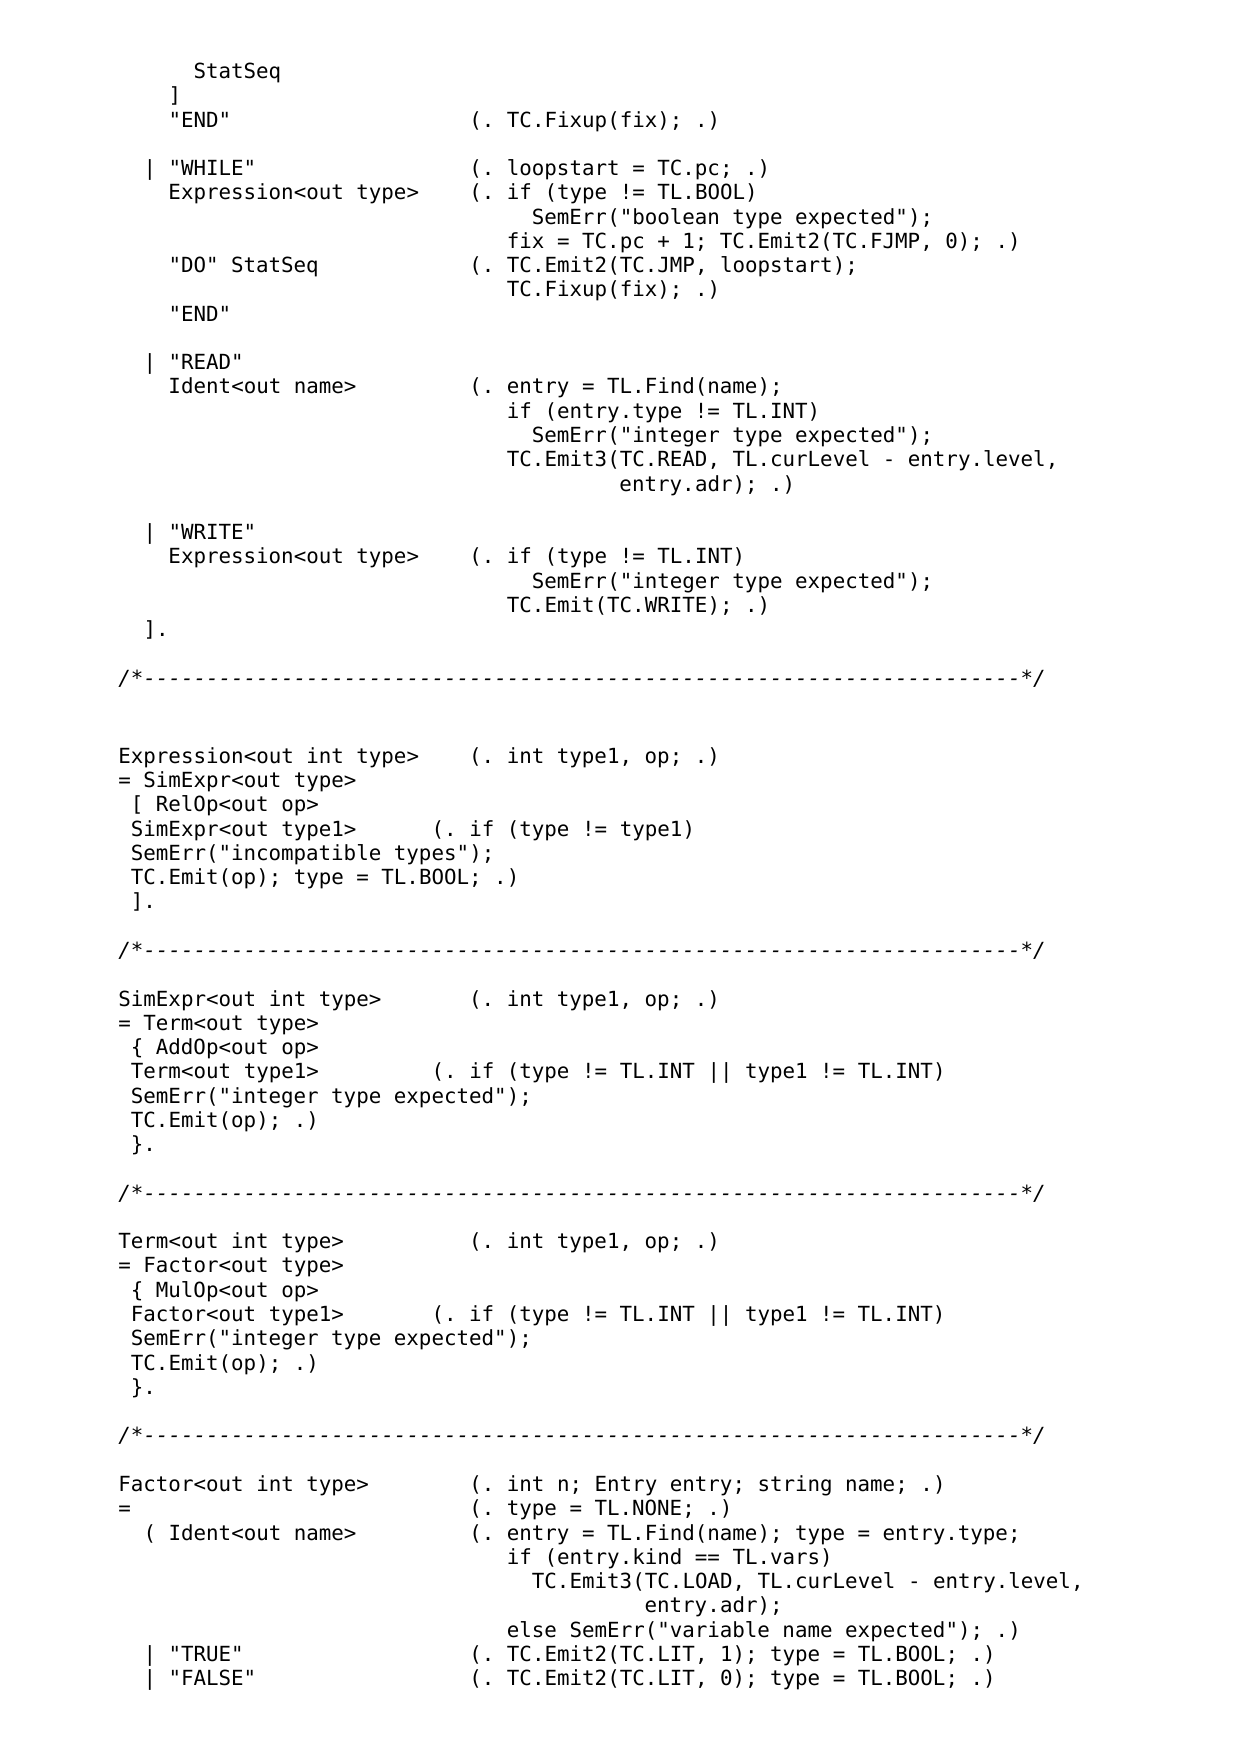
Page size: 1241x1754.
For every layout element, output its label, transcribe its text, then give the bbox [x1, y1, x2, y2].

text StatSeq ] "END" (. TC.Fixup(fix); .) | "WHILE" (. loopstart = TC.pc; .) Expression<out type> (. if (type != TL.BOOL) SemErr("boolean type expected"); fix = TC.pc + 1; TC.Emit2(TC.FJMP, 0); .) "DO" StatSeq (. TC.Emit2(TC.JMP, loopstart); TC.Fixup(fix); .) "END" | "READ" Ident<out name> (. entry = TL.Find(name); if (entry.type != TL.INT) SemErr("integer type expected"); TC.Emit3(TC.READ, TL.curLevel - entry.level, entry.adr); .) | "WRITE" Expression<out type> (. if (type != TL.INT) SemErr("integer type expected"); TC.Emit(TC.WRITE); .) ]. /*----------------------------------------------------------------------*/ [118, 59, 1181, 690]
text Expression<out int type> (. int type1, op; .) = SimExpr<out type> [ RelOp<out op> SimExpr<out type1> (. if (type != type1) SemErr("incompatible types"); TC.Emit(op); type = TL.BOOL; .) ]. /*----------------------------------------------------------------------*/ SimExpr<out int type> (. int type1, op; .) = Term<out type> { AddOp<out op> Term<out type1> (. if (type != TL.INT || type1 != TL.INT) SemErr("integer type expected"); TC.Emit(op); .) }. /*----------------------------------------------------------------------*/ Term<out int type> (. int type1, op; .) = Factor<out type> { MulOp<out op> Factor<out type1> (. if (type != TL.INT || type1 != TL.INT) SemErr("integer type expected"); TC.Emit(op); .) }. /*----------------------------------------------------------------------*/ Factor<out int type> (. int n; Entry entry; string name; .) = (. type = TL.NONE; .) ( Ident<out name> (. entry = TL.Find(name); type = entry.type; if (entry.kind == TL.vars) TC.Emit3(TC.LOAD, TL.curLevel - entry.level, entry.adr); else SemErr("variable name expected"); .) | "TRUE" (. TC.Emit2(TC.LIT, 1); type = TL.BOOL; .) | "FALSE" (. TC.Emit2(TC.LIT, 0); type = TL.BOOL; .) [118, 719, 1181, 1690]
